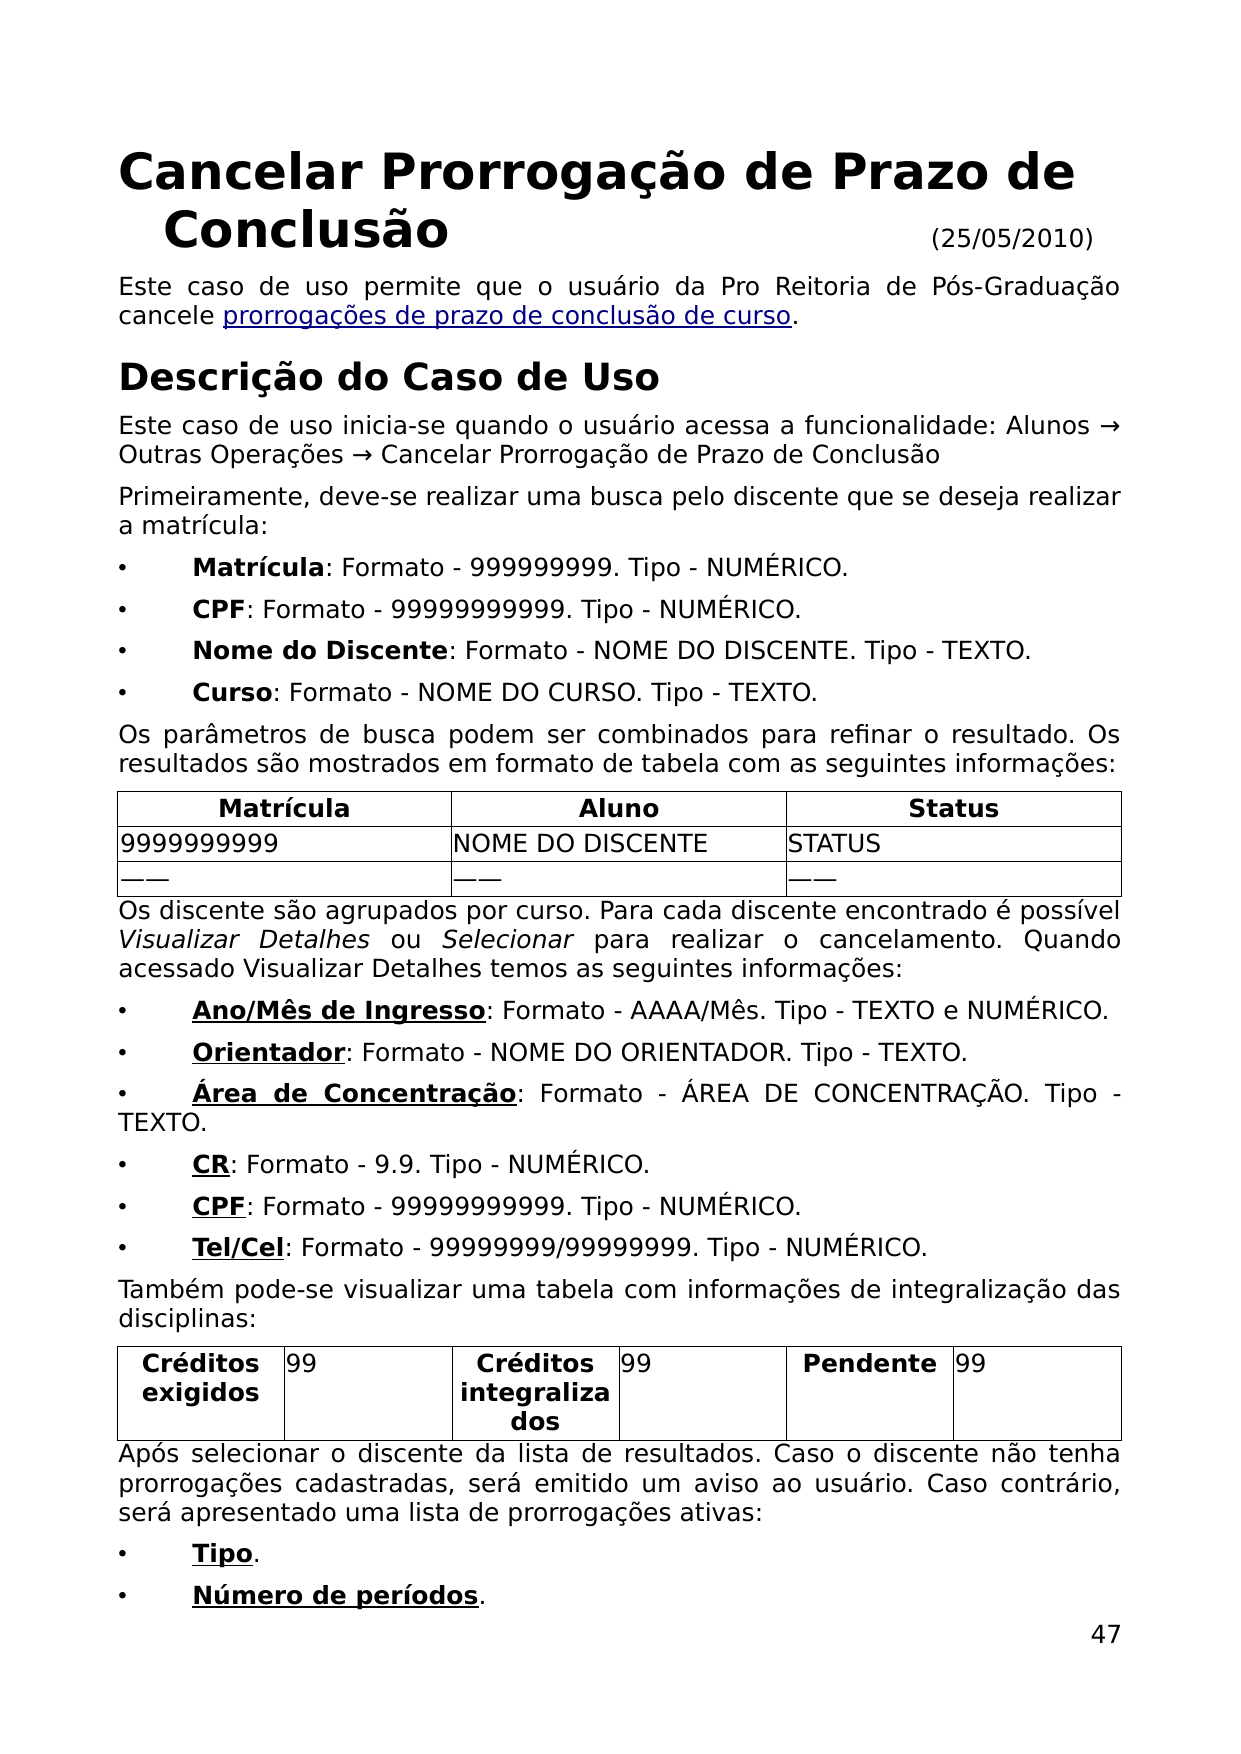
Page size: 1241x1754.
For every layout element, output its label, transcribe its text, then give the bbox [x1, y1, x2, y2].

list Ano/Mês de Ingresso: Formato - AAAA/Mês. Tipo - TEXTO e NUMÉRICO. [118, 996, 1122, 1025]
table_header Créditos exigidos [118, 1347, 284, 1439]
table_cell —— [452, 862, 786, 896]
table_header 99 [954, 1347, 1121, 1439]
table_header Aluno [452, 792, 786, 826]
table_header 99 [620, 1347, 786, 1439]
text Também pode-se visualizar uma tabela com informações de integralização das disciplinas: [118, 1275, 1122, 1334]
text Os parâmetros de busca podem ser combinados para refinar o resultado. Os resultados são mostrados em formato de tabela com as seguintes informações: [118, 720, 1122, 778]
table_header Créditos integralizados [453, 1347, 619, 1439]
list Matrícula: Formato - 999999999. Tipo - NUMÉRICO. [118, 553, 1122, 582]
list Curso: Formato - NOME DO CURSO. Tipo - TEXTO. [118, 678, 1122, 707]
subtitle Descrição do Caso de Uso [118, 355, 1122, 399]
list Tel/Cel: Formato - 99999999/99999999. Tipo - NUMÉRICO. [118, 1234, 1122, 1263]
list Número de períodos. [118, 1581, 1122, 1611]
text Primeiramente, deve-se realizar uma busca pelo discente que se deseja realizar a matrícula: [118, 482, 1122, 541]
table_cell —— [787, 862, 1121, 896]
text Após selecionar o discente da lista de resultados. Caso o discente não tenha prorrogações cadastradas, será emitido um aviso ao usuário. Caso contrário, será apresentado uma lista de prorrogações ativas: [118, 1441, 1122, 1527]
text Os discente são agrupados por curso. Para cada discente encontrado é possível Visualizar Detalhes ou Selecionar para realizar o cancelamento. Quando acessado Visualizar Detalhes temos as seguintes informações: [118, 897, 1122, 984]
text Este caso de uso permite que o usuário da Pro Reitoria de Pós-Graduação cancele prorrogações de prazo de conclusão de curso. [118, 272, 1122, 330]
table_cell STATUS [787, 827, 1121, 861]
list Tipo. [118, 1540, 1122, 1569]
table_header Pendente [787, 1347, 953, 1439]
list Nome do Discente: Formato - NOME DO DISCENTE. Tipo - TEXTO. [118, 637, 1122, 666]
table_cell —— [118, 862, 451, 896]
table_cell NOME DO DISCENTE [452, 827, 786, 861]
list CR: Formato - 9.9. Tipo - NUMÉRICO. [118, 1150, 1122, 1179]
table_cell 9999999999 [118, 827, 451, 861]
list CPF: Formato - 99999999999. Tipo - NUMÉRICO. [118, 1192, 1122, 1221]
list Orientador: Formato - NOME DO ORIENTADOR. Tipo - TEXTO. [118, 1038, 1122, 1067]
list Área de Concentração: Formato - ÁREA DE CONCENTRAÇÃO. Tipo - TEXTO. [118, 1079, 1122, 1138]
subtitle Cancelar Prorrogação de Prazo de Conclusão (25/05/2010) [118, 143, 1122, 259]
list CPF: Formato - 99999999999. Tipo - NUMÉRICO. [118, 595, 1122, 624]
text Este caso de uso inicia-se quando o usuário acessa a funcionalidade: Alunos → Outras Operações → Cancelar Prorrogação de Prazo de Conclusão [118, 412, 1122, 470]
table_header 99 [285, 1347, 452, 1439]
table_header Status [787, 792, 1121, 826]
table_header Matrícula [118, 792, 451, 826]
